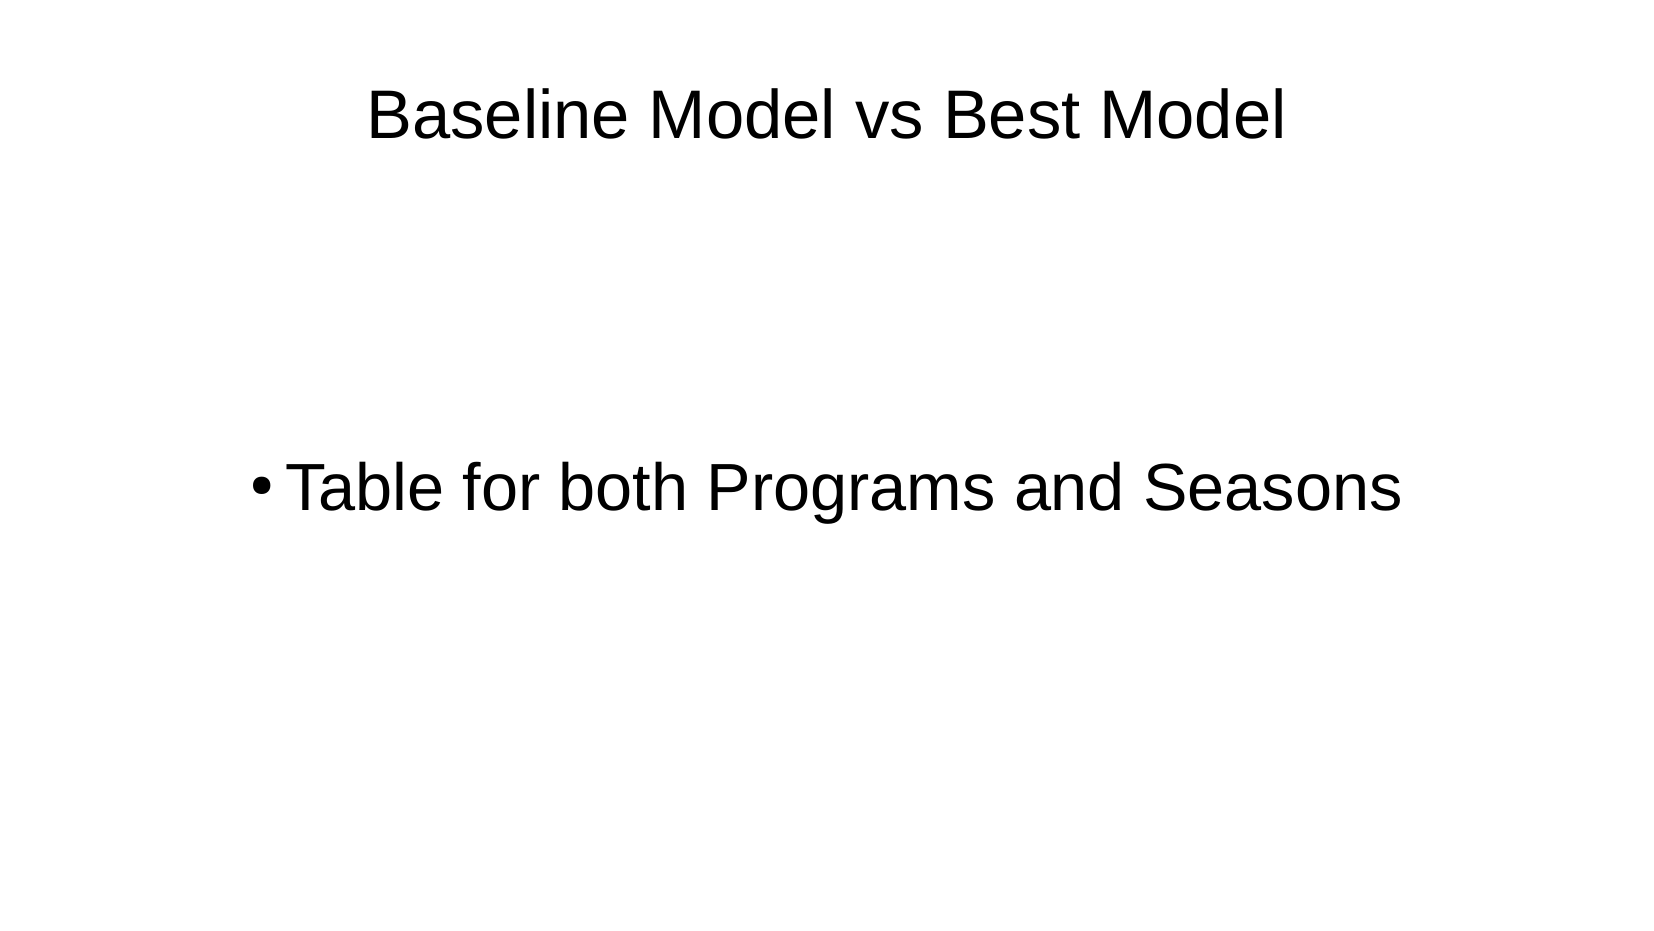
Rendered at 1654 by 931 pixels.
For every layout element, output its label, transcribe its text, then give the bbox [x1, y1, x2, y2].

title Baseline Model vs Best Model [82, 37, 1571, 193]
subtitle Table for both Programs and Seasons [82, 217, 1571, 758]
